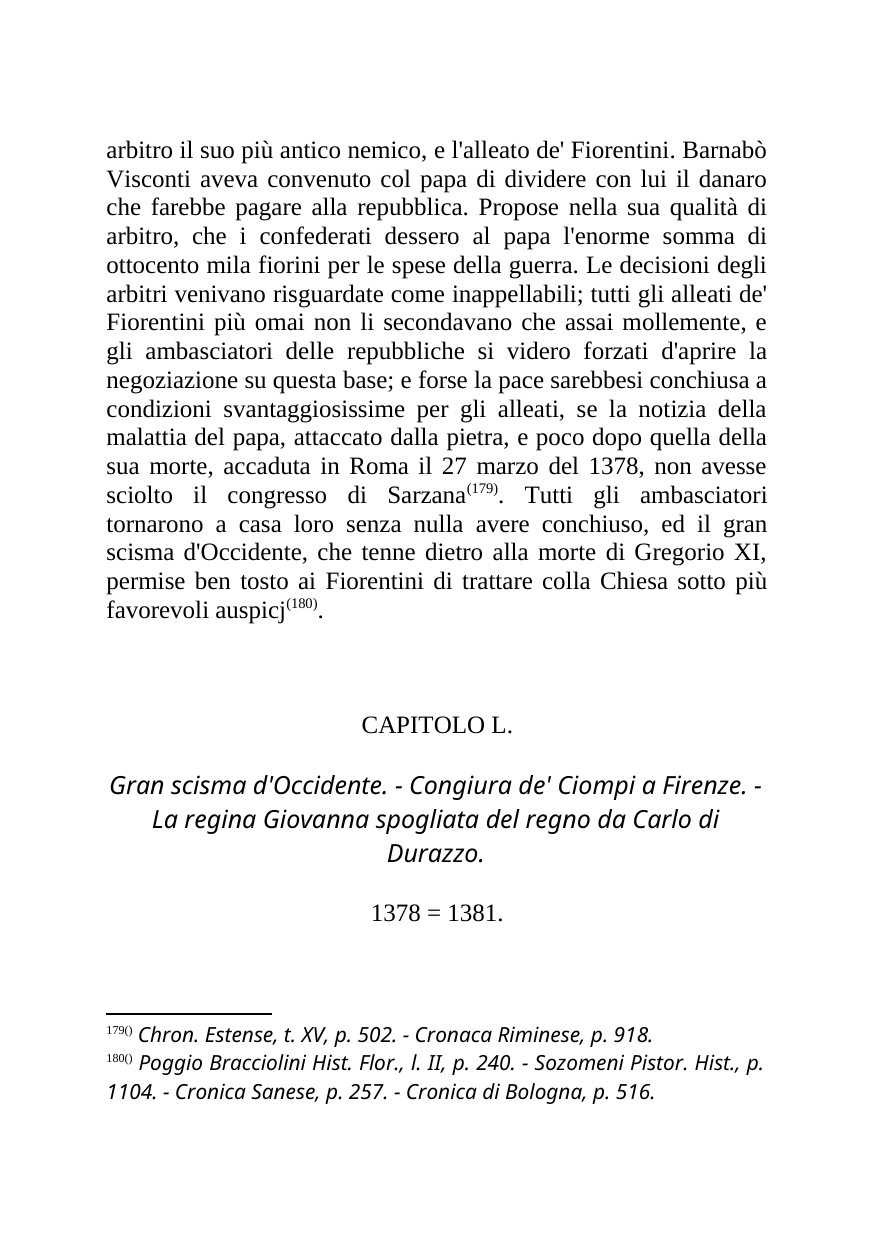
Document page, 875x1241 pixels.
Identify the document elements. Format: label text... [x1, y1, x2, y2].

text CAPITOLO L. [106, 710, 768, 739]
text 1378 = 1381. [106, 898, 768, 927]
text arbitro il suo più antico nemico, e l'alleato de' Fiorentini. Barnabò Visconti aveva convenuto col papa di dividere con lui il danaro che farebbe pagare alla repubblica. Propose nella sua qualità di arbitro, che i confederati dessero al papa l'enorme somma di ottocento mila fiorini per le spese della guerra. Le decisioni degli arbitri venivano risguardate come inappellabili; tutti gli alleati de' Fiorentini più omai non li secondavano che assai mollemente, e gli ambasciatori delle repubbliche si videro forzati d'aprire la negoziazione su questa base; e forse la pace sarebbesi conchiusa a condizioni svantaggiosissime per gli alleati, se la notizia della malattia del papa, attaccato dalla pietra, e poco dopo quella della sua morte, accaduta in Roma il 27 marzo del 1378, non avesse sciolto il congresso di Sarzana(). Tutti gli ambasciatori tornarono a casa loro senza nulla avere conchiuso, ed il gran scisma d'Occidente, che tenne dietro alla morte di Gregorio XI, permise ben tosto ai Fiorentini di trattare colla Chiesa sotto più favorevoli auspicj(). [106, 135, 768, 624]
text () Chron. Estense, t. XV, p. 502. - Cronaca Riminese, p. 918. [106, 1020, 768, 1048]
text () Poggio Bracciolini Hist. Flor., l. II, p. 240. - Sozomeni Pistor. Hist., p. 1104. - Cronica Sanese, p. 257. - Cronica di Bologna, p. 516. [106, 1048, 768, 1105]
text Gran scisma d'Occidente. - Congiura de' Ciompi a Firenze. - La regina Giovanna spogliata del regno da Carlo di Durazzo. [106, 767, 768, 870]
